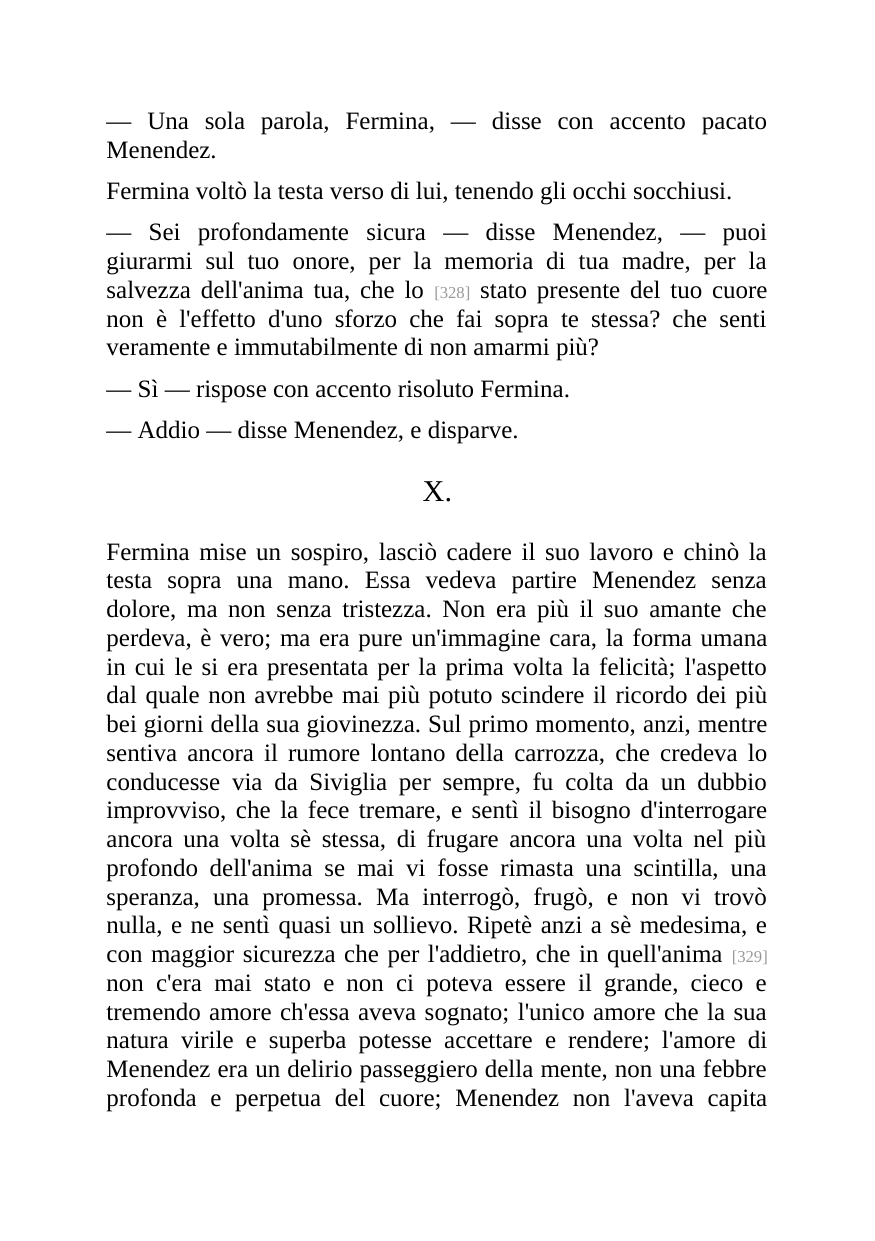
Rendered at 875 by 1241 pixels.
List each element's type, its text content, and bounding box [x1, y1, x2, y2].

text Fermina voltò la testa verso di lui, tenendo gli occhi socchiusi. [106, 176, 768, 205]
text — Sì — rispose con accento risoluto Fermina. [106, 374, 768, 402]
text — Sei profondamente sicura — disse Menendez, — puoi giurarmi sul tuo onore, per la memoria di tua madre, per la salvezza dell'anima tua, che lo [328] stato presente del tuo cuore non è l'effetto d'uno sforzo che fai sopra te stessa? che senti veramente e immutabilmente di non amarmi più? [106, 217, 768, 361]
text — Una sola parola, Fermina, — disse con accento pacato Menendez. [106, 106, 768, 164]
text — Addio — disse Menendez, e disparve. [106, 415, 768, 444]
subtitle X. [106, 473, 768, 508]
text Fermina mise un sospiro, lasciò cadere il suo lavoro e chinò la testa sopra una mano. Essa vedeva partire Menendez senza dolore, ma non senza tristezza. Non era più il suo amante che perdeva, è vero; ma era pure un'immagine cara, la forma umana in cui le si era presentata per la prima volta la felicità; l'aspetto dal quale non avrebbe mai più potuto scindere il ricordo dei più bei giorni della sua giovinezza. Sul primo momento, anzi, mentre sentiva ancora il rumore lontano della carrozza, che credeva lo conducesse via da Siviglia per sempre, fu colta da un dubbio improvviso, che la fece tremare, e sentì il bisogno d'interrogare ancora una volta sè stessa, di frugare ancora una volta nel più profondo dell'anima se mai vi fosse rimasta una scintilla, una speranza, una promessa. Ma interrogò, frugò, e non vi trovò nulla, e ne sentì quasi un sollievo. Ripetè anzi a sè medesima, e con maggior sicurezza che per l'addietro, che in quell'anima [329] non c'era mai stato e non ci poteva essere il grande, cieco e tremendo amore ch'essa aveva sognato; l'unico amore che la sua natura virile e superba potesse accettare e rendere; l'amore di Menendez era un delirio passeggiero della mente, non una febbre profonda e perpetua del cuore; Menendez non l'aveva capita [106, 537, 768, 1112]
